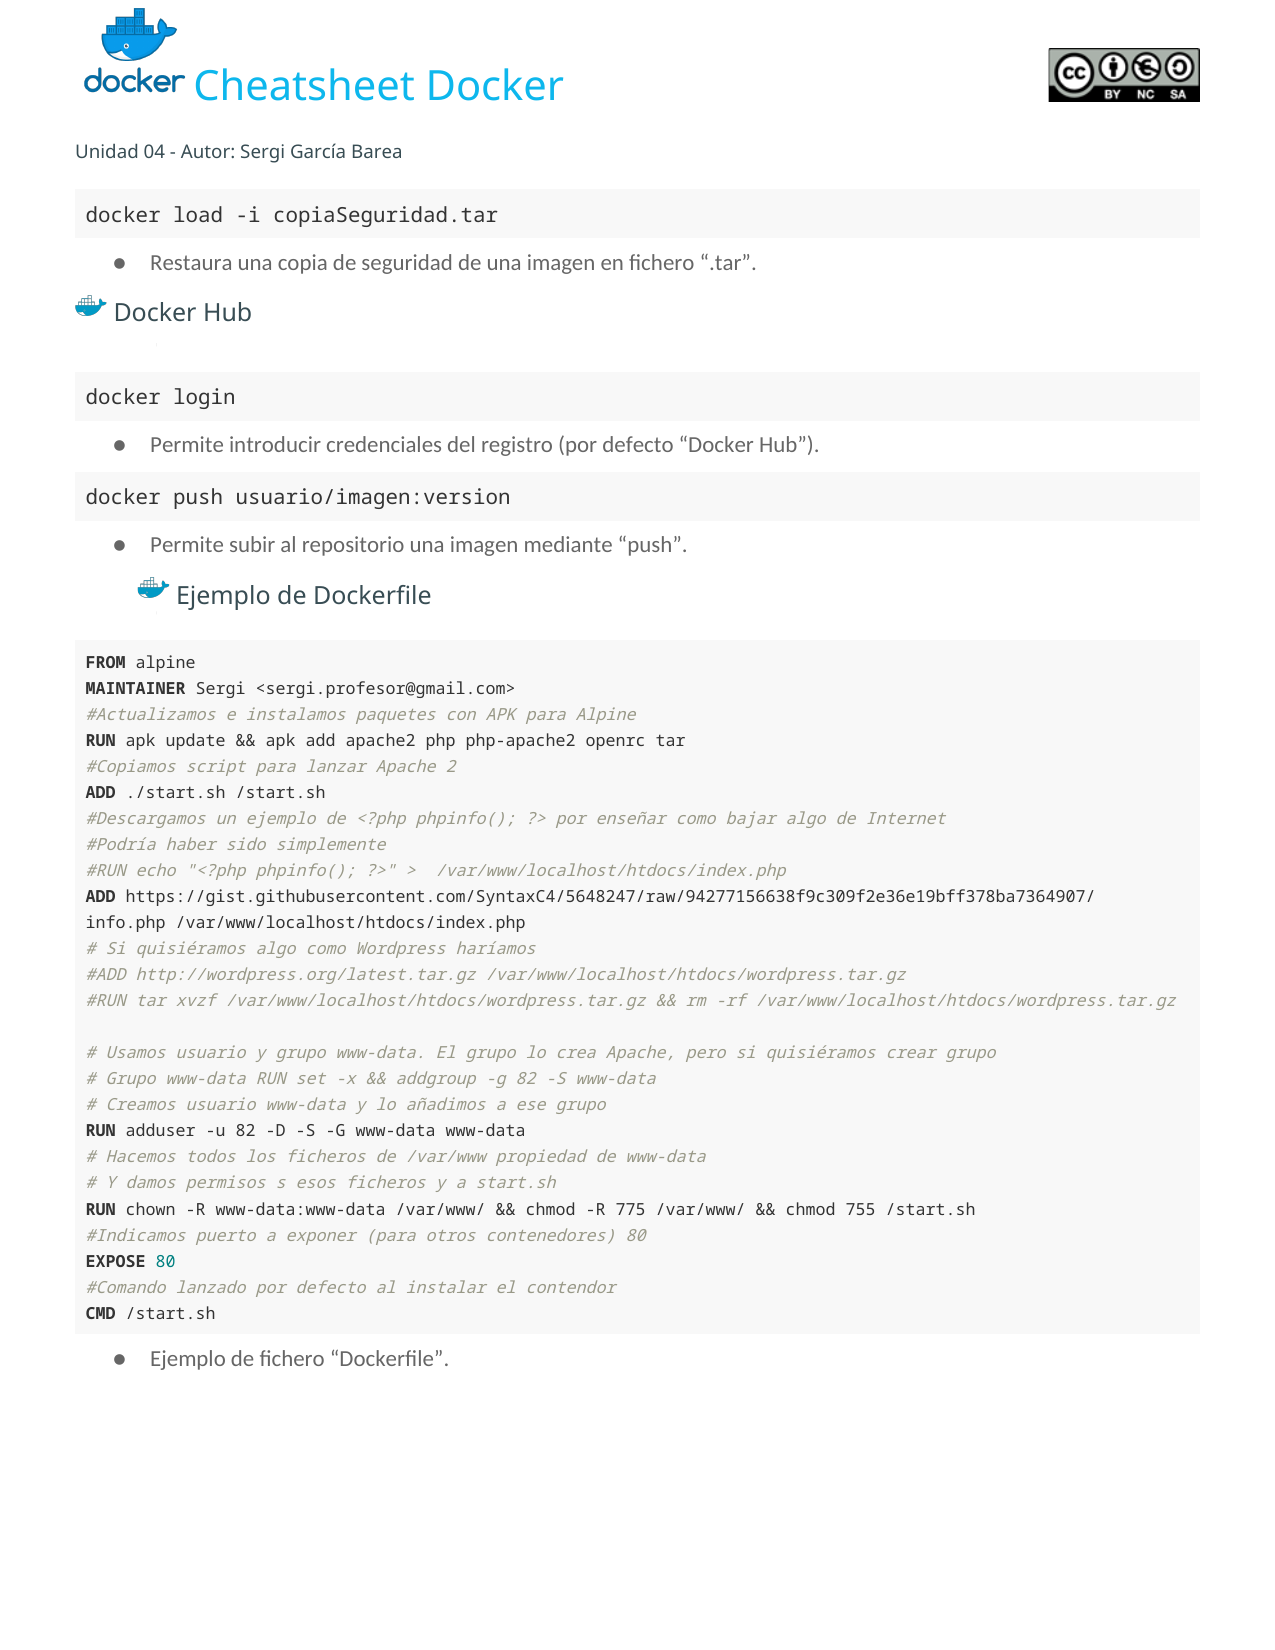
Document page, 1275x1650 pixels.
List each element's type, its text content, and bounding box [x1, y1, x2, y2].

list Ejemplo de fichero “Dockerfile”. [112, 1344, 1191, 1372]
picture [1048, 48, 1200, 102]
picture [137, 587, 170, 604]
list Permite subir al repositorio una imagen mediante “push”. [112, 531, 1191, 558]
table_header docker load -i copiaSeguridad.tar [75, 189, 1200, 238]
picture [75, 0, 193, 101]
text Ejemplo de Dockerfile [137, 572, 1117, 611]
table_header docker push usuario/imagen:version [75, 472, 1200, 521]
picture [75, 305, 107, 322]
list Restaura una copia de seguridad de una imagen en fichero “.tar”. [112, 248, 1191, 276]
picture [75, 289, 107, 305]
picture [137, 572, 170, 587]
table_header docker login [75, 372, 1200, 421]
table_header FROM alpine MAINTAINER Sergi <sergi.profesor@gmail.com> #Actualizamos e instalamos paquetes con APK para Alpine RUN apk update && apk add apache2 php php-apache2 openrc tar #Copiamos script para lanzar Apache 2 ADD ./start.sh /start.sh #Descargamos un ejemplo de <?php phpinfo(); ?> por enseñar como bajar algo de Internet #Podría haber sido simplemente #RUN echo "<?php phpinfo(); ?>" > /var/www/localhost/htdocs/index.php ADD https://gist.githubusercontent.com/SyntaxC4/5648247/raw/94277156638f9c309f2e36e19bff378ba7364907/info.php /var/www/localhost/htdocs/index.php # Si quisiéramos algo como Wordpress haríamos #ADD http://wordpress.org/latest.tar.gz /var/www/localhost/htdocs/wordpress.tar.gz #RUN tar xvzf /var/www/localhost/htdocs/wordpress.tar.gz && rm -rf /var/www/localhost/htdocs/wordpress.tar.gz # Usamos usuario y grupo www-data. El grupo lo crea Apache, pero si quisiéramos crear grupo # Grupo www-data RUN set -x && addgroup -g 82 -S www-data # Creamos usuario www-data y lo añadimos a ese grupo RUN adduser -u 82 -D -S -G www-data www-data # Hacemos todos los ficheros de /var/www propiedad de www-data # Y damos permisos s esos ficheros y a start.sh RUN chown -R www-data:www-data /var/www/ && chmod -R 775 /var/www/ && chmod 755 /start.sh #Indicamos puerto a exponer (para otros contenedores) 80 EXPOSE 80 #Comando lanzado por defecto al instalar el contendor CMD /start.sh [75, 640, 1200, 1334]
list Permite introducir credenciales del registro (por defecto “Docker Hub”). [112, 430, 1191, 458]
text Docker Hub [75, 289, 1191, 329]
